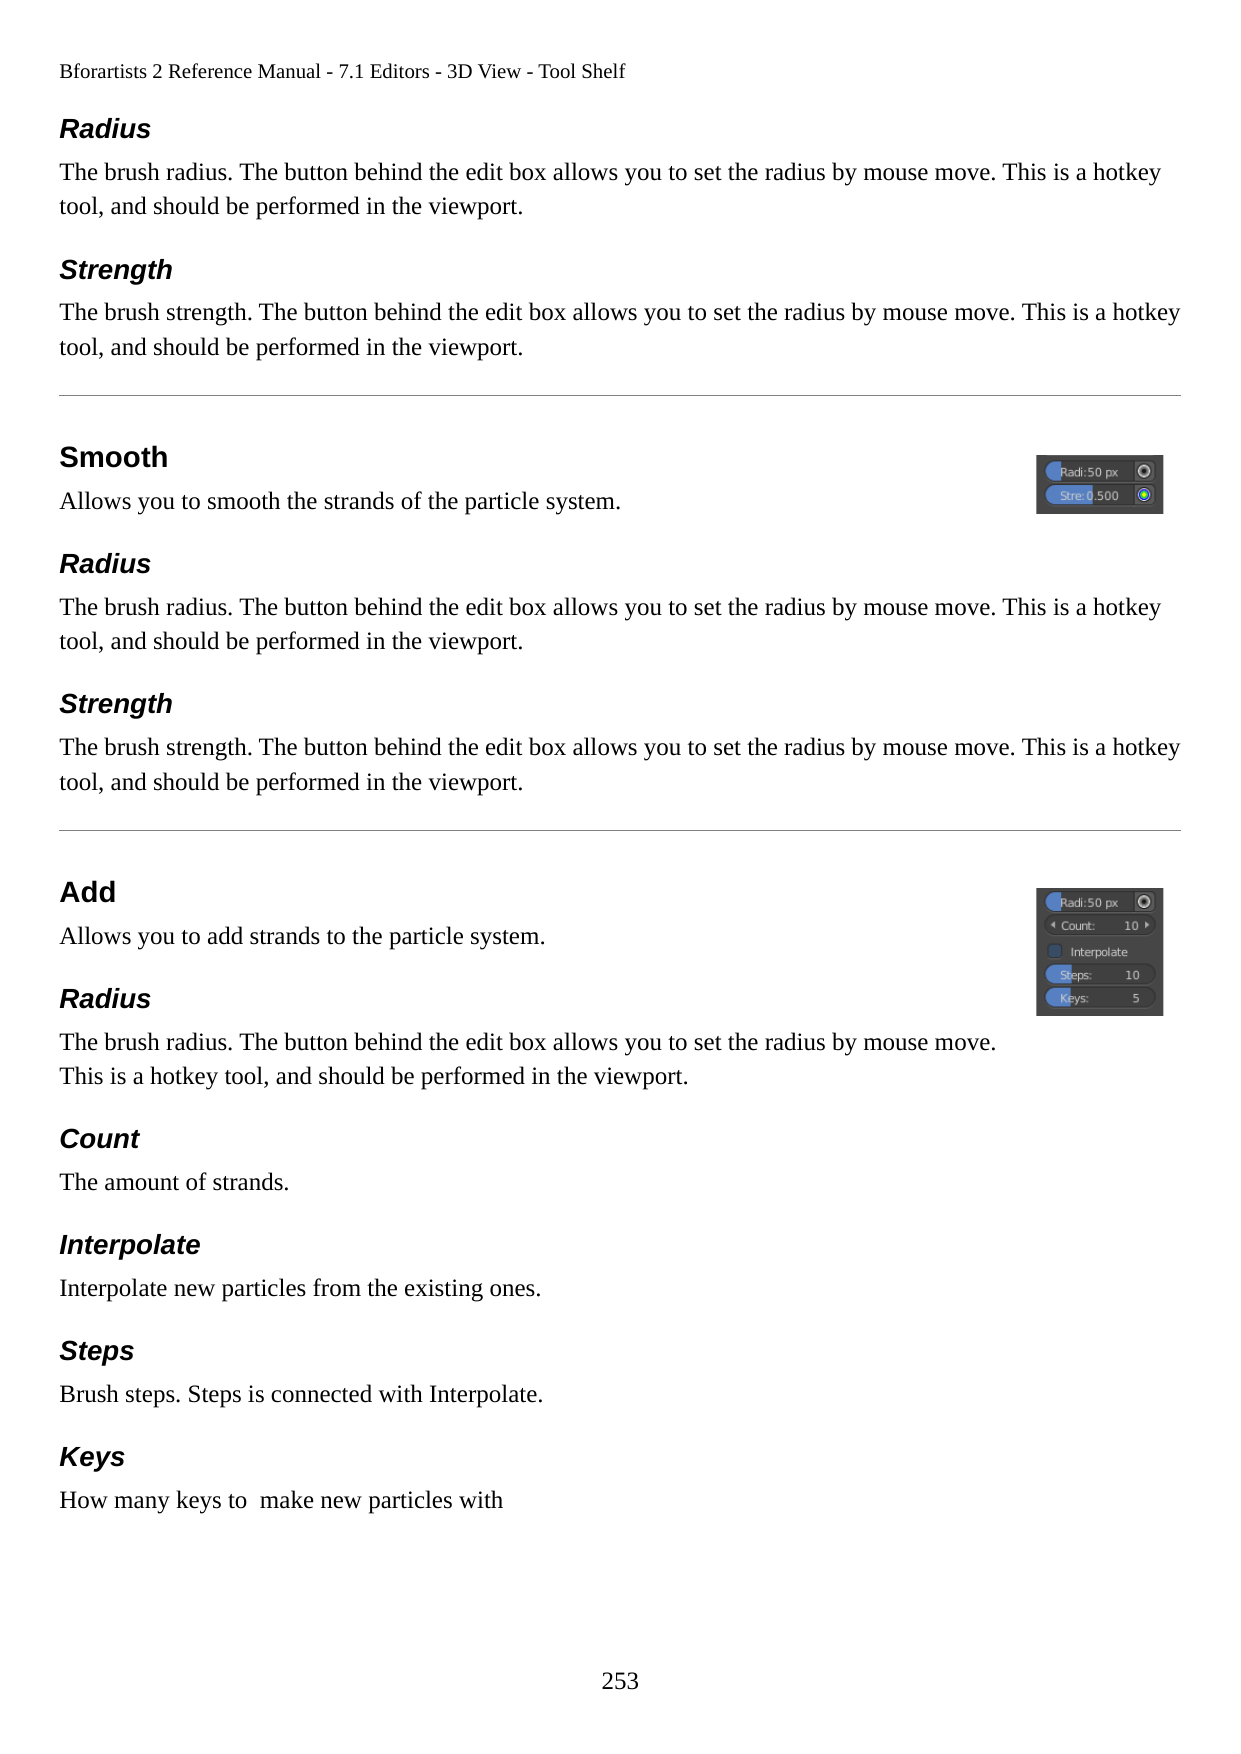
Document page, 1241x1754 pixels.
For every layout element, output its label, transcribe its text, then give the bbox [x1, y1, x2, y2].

subtitle Radius [59, 113, 1181, 144]
picture [1036, 455, 1164, 514]
text Brush steps. Steps is connected with Interpolate. [59, 1379, 1181, 1408]
text The brush strength. The button behind the edit box allows you to set the radius by mouse move. This is a hotkey tool, and should be performed in the viewport. [59, 297, 1181, 361]
subtitle Steps [59, 1335, 1181, 1367]
subtitle Smooth [59, 440, 1181, 473]
text The brush strength. The button behind the edit box allows you to set the radius by mouse move. This is a hotkey tool, and should be performed in the viewport. [59, 732, 1181, 796]
text Allows you to add strands to the particle system. [59, 921, 1036, 949]
subtitle Add [59, 874, 1181, 908]
text The brush radius. The button behind the edit box allows you to set the radius by mouse move. This is a hotkey tool, and should be performed in the viewport. [59, 1027, 1181, 1090]
text The amount of strands. [59, 1167, 1181, 1196]
subtitle Keys [59, 1441, 1181, 1472]
text Interpolate new particles from the existing ones. [59, 1273, 1181, 1302]
subtitle Interpolate [59, 1229, 1181, 1261]
picture [1036, 888, 1164, 1016]
subtitle [1164, 982, 1181, 1014]
subtitle Radius [59, 982, 1036, 1014]
subtitle Radius [59, 547, 1181, 579]
text The brush radius. The button behind the edit box allows you to set the radius by mouse move. This is a hotkey tool, and should be performed in the viewport. [59, 592, 1181, 655]
subtitle Count [59, 1123, 1181, 1155]
subtitle Strength [59, 688, 1181, 720]
text Allows you to smooth the strands of the particle system. [59, 486, 1181, 515]
subtitle Strength [59, 253, 1181, 285]
text The brush radius. The button behind the edit box allows you to set the radius by mouse move. This is a hotkey tool, and should be performed in the viewport. [59, 157, 1181, 220]
text How many keys to make new particles with [59, 1485, 1181, 1514]
